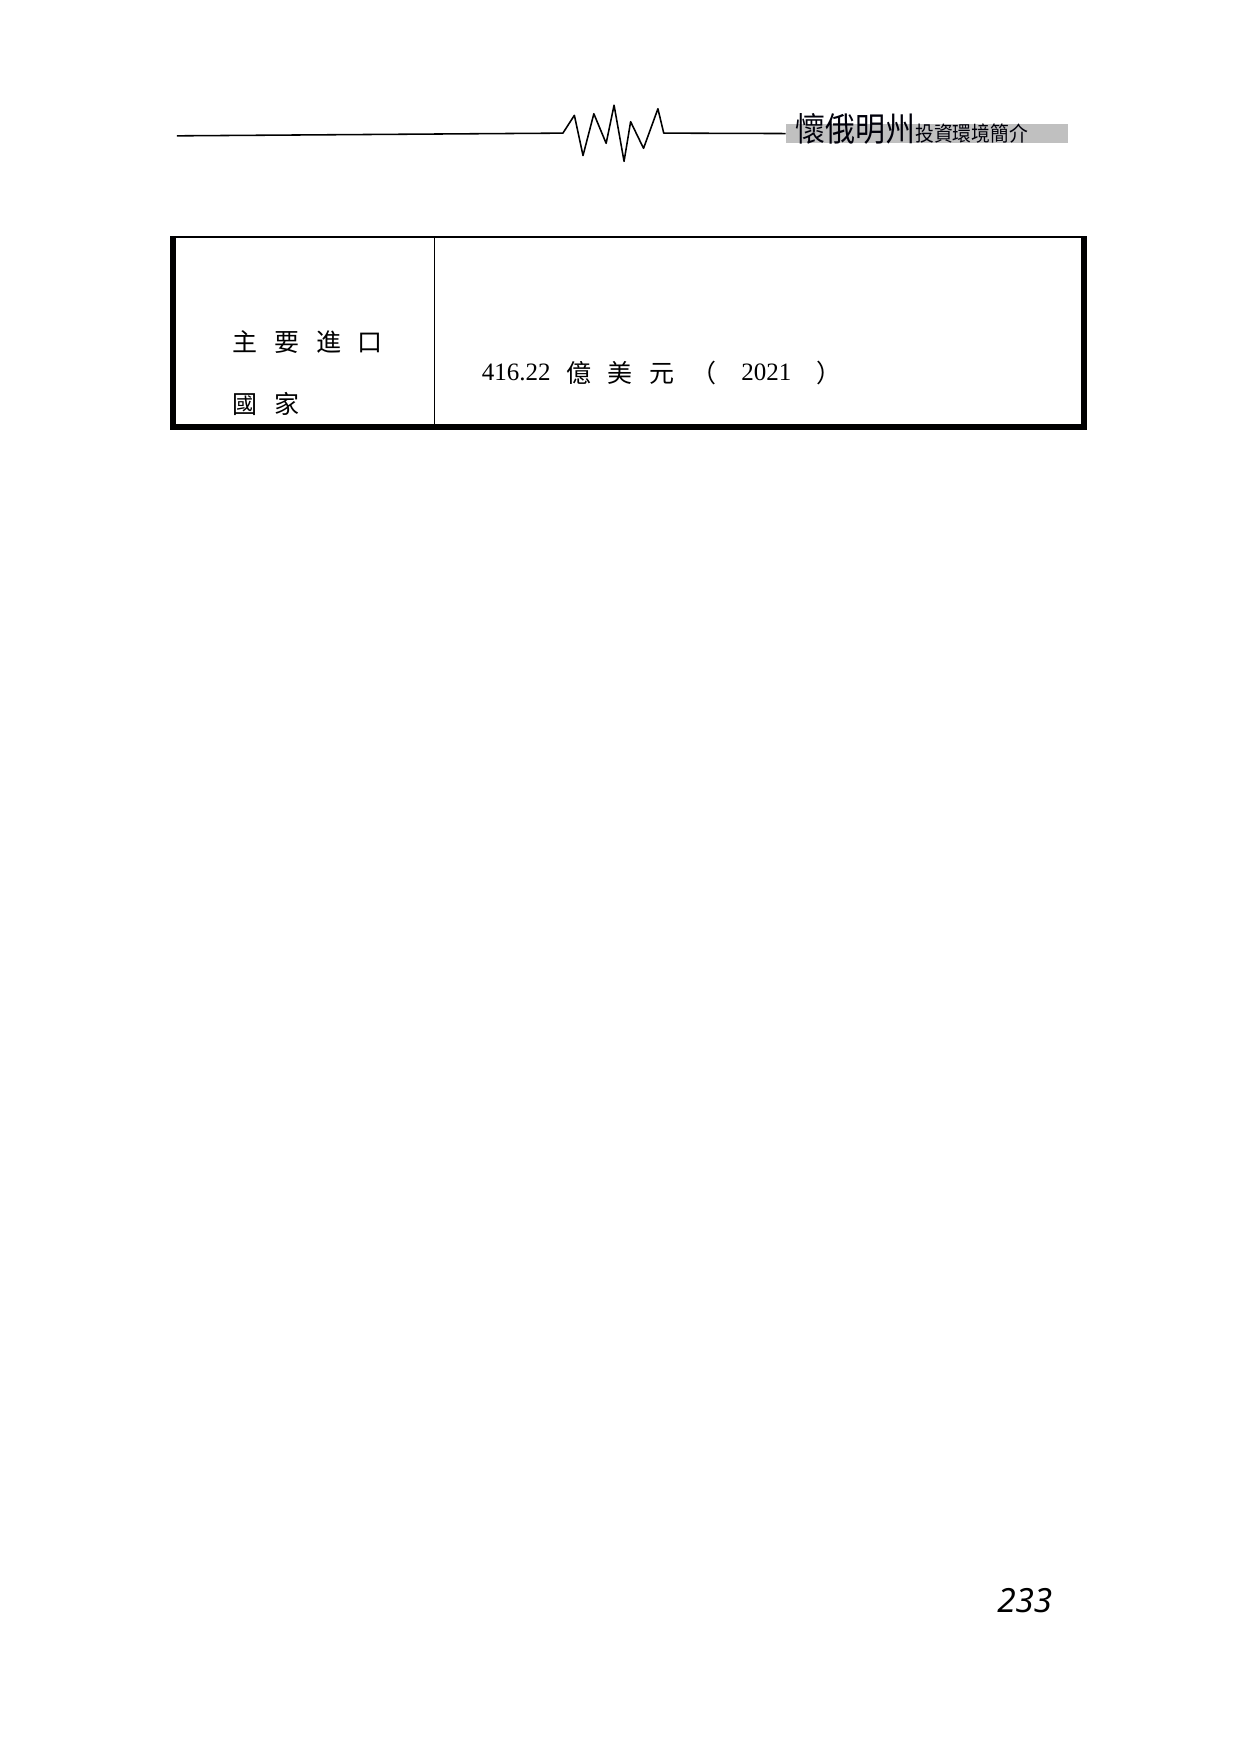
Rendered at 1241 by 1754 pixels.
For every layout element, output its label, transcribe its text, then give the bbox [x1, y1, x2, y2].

table_cell 主要進口國家 [176, 238, 434, 424]
table_cell 416.22億美元（2021） [435, 238, 1081, 424]
